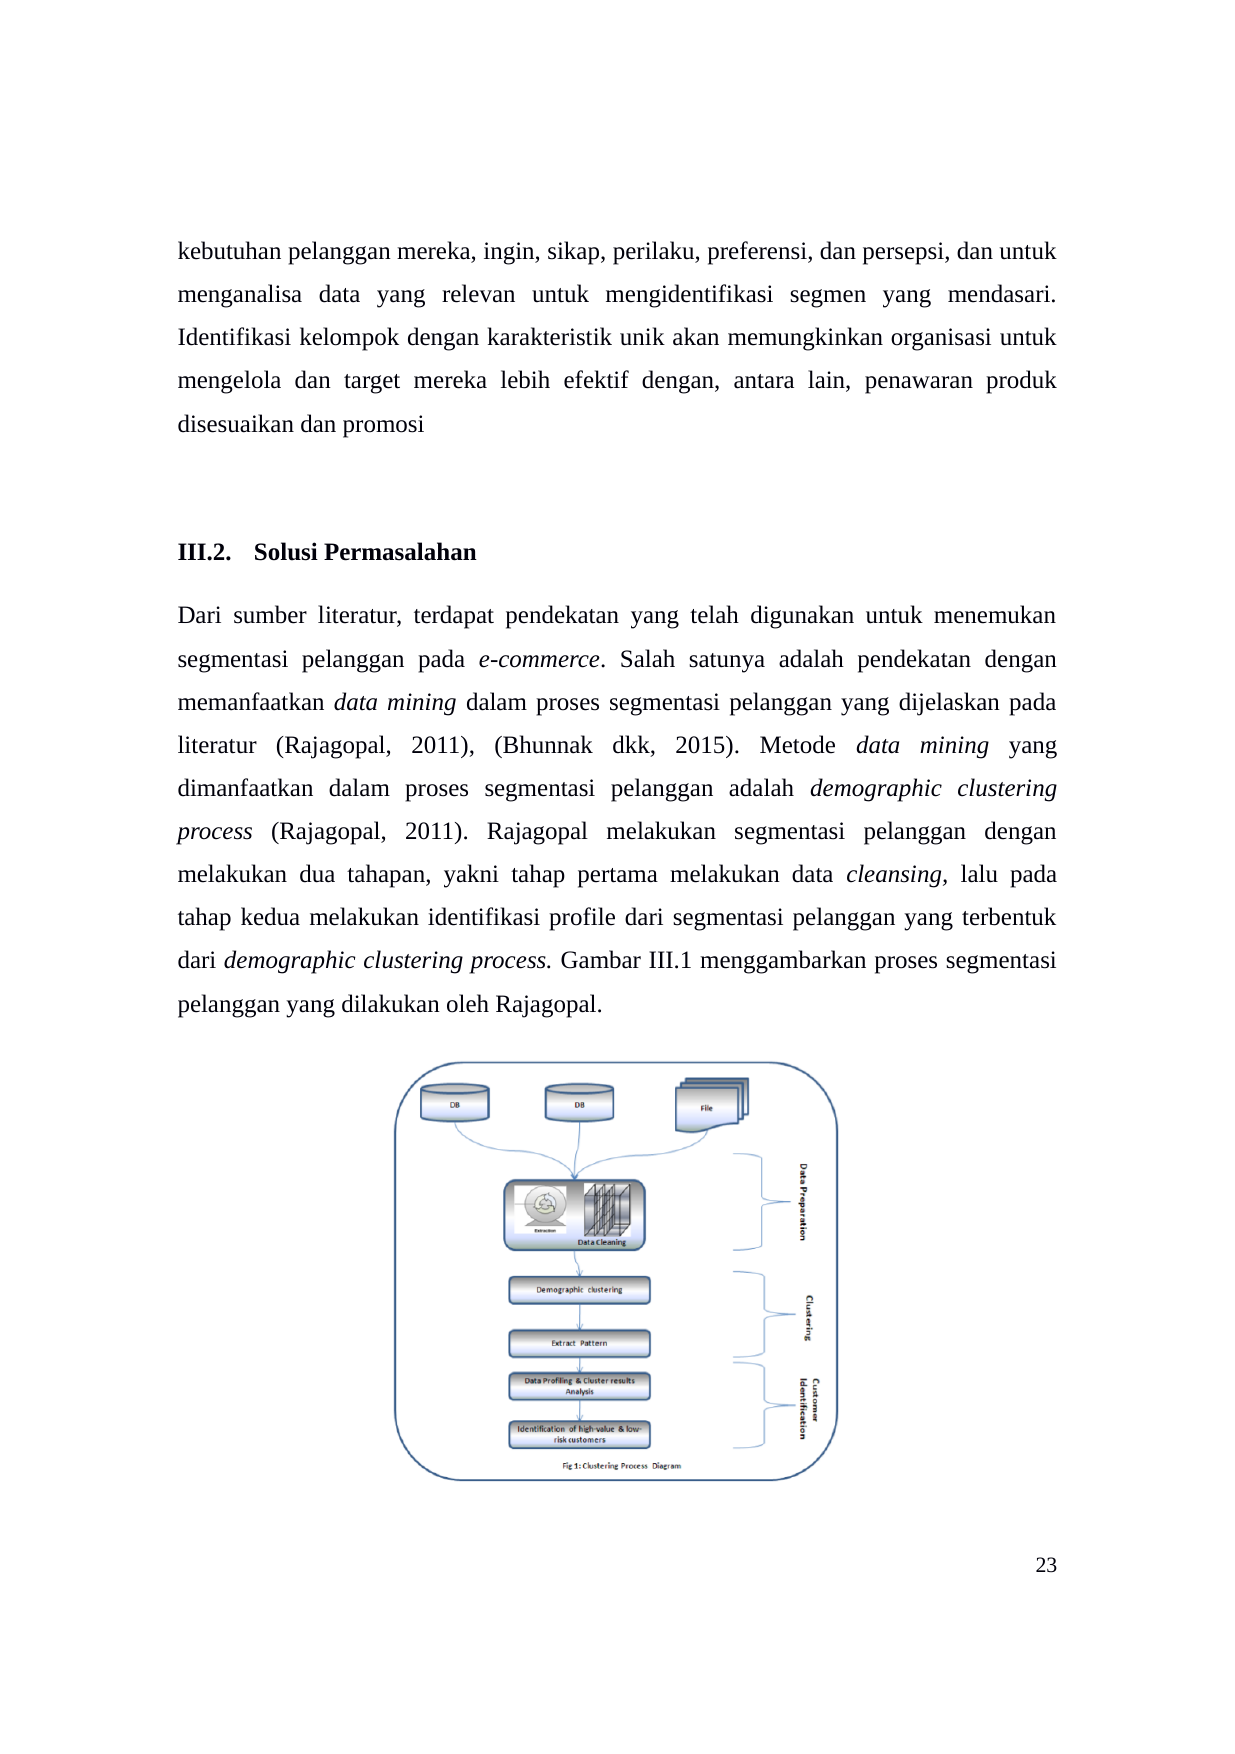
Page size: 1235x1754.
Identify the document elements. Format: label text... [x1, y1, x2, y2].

subtitle Solusi Permasalahan [177, 537, 1057, 565]
text Dari sumber literatur, terdapat pendekatan yang telah digunakan untuk menemukan segmentasi pelanggan pada e-commerce. Salah satunya adalah pendekatan dengan memanfaatkan data mining dalam proses segmentasi pelanggan yang dijelaskan pada literatur (Rajagopal, 2011), (Bhunnak dkk, 2015). Metode data mining yang dimanfaatkan dalam proses segmentasi pelanggan adalah demographic clustering process (Rajagopal, 2011). Rajagopal melakukan segmentasi pelanggan dengan melakukan dua tahapan, yakni tahap pertama melakukan data cleansing, lalu pada tahap kedua melakukan identifikasi profile dari segmentasi pelanggan yang terbentuk dari demographic clustering process. Gambar III.1 menggambarkan proses segmentasi pelanggan yang dilakukan oleh Rajagopal. [177, 601, 1057, 1017]
text kebutuhan pelanggan mereka, ingin, sikap, perilaku, preferensi, dan persepsi, dan untuk menganalisa data yang relevan untuk mengidentifikasi segmen yang mendasari. Identifikasi kelompok dengan karakteristik unik akan memungkinkan organisasi untuk mengelola dan target mereka lebih efektif dengan, antara lain, penawaran produk disesuaikan dan promosi [177, 236, 1057, 437]
picture [389, 1052, 846, 1487]
